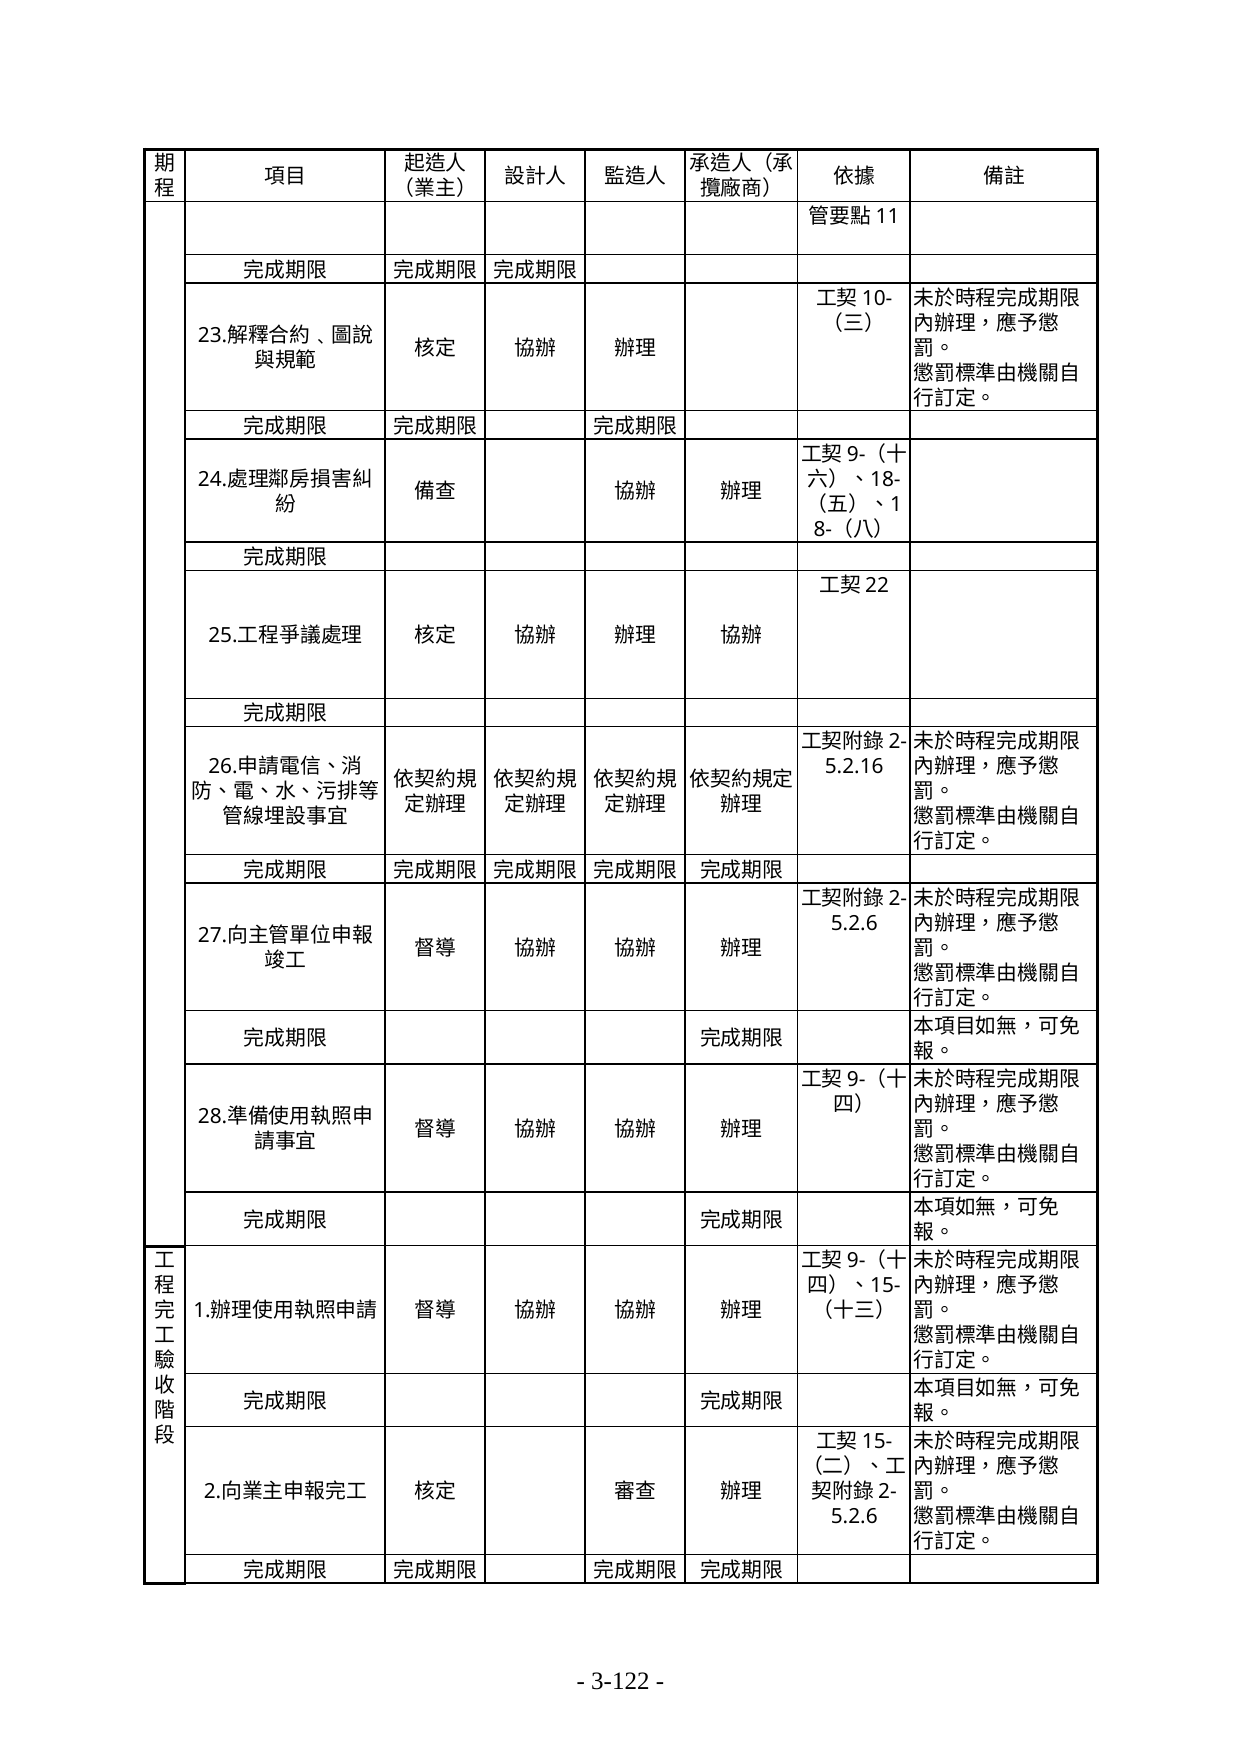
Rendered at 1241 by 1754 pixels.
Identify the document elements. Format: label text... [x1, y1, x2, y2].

table_cell 協辦 [586, 1065, 684, 1191]
table_cell 完成期限 [686, 1555, 797, 1582]
table_cell 27.向主管單位申報竣工 [186, 884, 384, 1010]
table_cell 協辦 [486, 284, 584, 410]
table_header 備註 [911, 151, 1096, 201]
table_cell 工契22 [798, 571, 909, 698]
table_cell 完成期限 [186, 1011, 384, 1063]
table_cell 未於時程完成期限內辦理，應予懲罰。 懲罰標準由機關自行訂定。 [911, 284, 1096, 410]
table_cell 督導 [386, 1065, 484, 1191]
table_cell 協辦 [586, 440, 684, 541]
table_cell 協辦 [486, 884, 584, 1010]
table_cell 未於時程完成期限內辦理，應予懲罰。 懲罰標準由機關自行訂定。 [911, 727, 1096, 854]
table_cell [798, 855, 909, 882]
table_cell [486, 543, 584, 569]
table_cell [911, 440, 1096, 541]
table_cell 完成期限 [686, 855, 797, 882]
table_header 設計人 [486, 151, 584, 201]
table_cell [798, 1374, 909, 1426]
table_cell 未於時程完成期限內辦理，應予懲罰。 懲罰標準由機關自行訂定。 [911, 1246, 1096, 1373]
table_cell 1.辦理使用執照申請 [186, 1246, 384, 1373]
table_cell 未於時程完成期限內辦理，應予懲罰。 懲罰標準由機關自行訂定。 [911, 1427, 1096, 1554]
table_header 承造人（承攬廠商） [686, 151, 797, 201]
table_cell [798, 1011, 909, 1063]
table_cell 核定 [386, 571, 484, 698]
table_cell 26.申請電信、消防、電、水、污排等管線埋設事宜 [186, 727, 384, 854]
table_cell 完成期限 [386, 1555, 484, 1582]
table_cell 本項目如無，可免報。 [911, 1011, 1096, 1063]
table_cell [911, 543, 1096, 569]
table_cell 工契附錄2-5.2.6 [798, 884, 909, 1010]
table_cell 完成期限 [186, 699, 384, 726]
table_cell 完成期限 [186, 255, 384, 282]
table_header 起造人 （業主） [386, 151, 484, 201]
table_cell 24.處理鄰房損害糾紛 [186, 440, 384, 541]
table_cell [686, 699, 797, 726]
table_cell 完成期限 [186, 855, 384, 882]
table_cell 協辦 [486, 1065, 584, 1191]
table_cell [146, 202, 184, 1244]
table_cell 2.向業主申報完工 [186, 1427, 384, 1554]
table_cell [586, 255, 684, 282]
table_cell [486, 1011, 584, 1063]
table_cell [686, 543, 797, 569]
table_cell 完成期限 [586, 855, 684, 882]
table_cell 完成期限 [686, 1011, 797, 1063]
table_cell 協辦 [486, 1246, 584, 1373]
table_cell [798, 411, 909, 438]
table_cell 辦理 [686, 1246, 797, 1373]
table_cell 辦理 [686, 884, 797, 1010]
table_cell [911, 255, 1096, 282]
table_cell [586, 699, 684, 726]
table_header 期程 [146, 151, 184, 201]
table_cell 審查 [586, 1427, 684, 1554]
table_cell 辦理 [686, 1065, 797, 1191]
table_cell 依契約規定辦理 [486, 727, 584, 854]
table_cell 完成期限 [686, 1374, 797, 1426]
table_header 項目 [186, 151, 384, 201]
table_cell 完成期限 [386, 411, 484, 438]
table_cell 協辦 [686, 571, 797, 698]
table_cell 28.準備使用執照申請事宜 [186, 1065, 384, 1191]
table_cell 督導 [386, 884, 484, 1010]
table_cell [798, 1193, 909, 1244]
table_cell [911, 571, 1096, 698]
table_cell 本項目如無，可免報。 [911, 1374, 1096, 1426]
table_cell 管要點11 [798, 202, 909, 254]
table_cell [686, 284, 797, 410]
table_cell 完成期限 [186, 1555, 384, 1582]
table_cell [586, 1193, 684, 1244]
table_cell 完成期限 [386, 855, 484, 882]
table_cell 完成期限 [186, 411, 384, 438]
table_cell [486, 1427, 584, 1554]
table_cell [586, 1011, 684, 1063]
table_cell 完成期限 [186, 1193, 384, 1244]
table_cell 完成期限 [686, 1193, 797, 1244]
table_cell 未於時程完成期限內辦理，應予懲罰。 懲罰標準由機關自行訂定。 [911, 1065, 1096, 1191]
table_cell 工契9-（十六）、18-（五）、18-（八） [798, 440, 909, 541]
table_cell [386, 699, 484, 726]
table_cell [911, 699, 1096, 726]
table_cell 辦理 [686, 1427, 797, 1554]
table_cell [486, 411, 584, 438]
table_cell [386, 1374, 484, 1426]
table_cell 工契附錄2-5.2.16 [798, 727, 909, 854]
table_cell 辦理 [586, 284, 684, 410]
table_cell 完成期限 [586, 1555, 684, 1582]
table_cell 辦理 [686, 440, 797, 541]
table_cell [798, 1555, 909, 1582]
table_cell 督導 [386, 1246, 484, 1373]
table_cell [386, 543, 484, 569]
table_cell [686, 255, 797, 282]
table_cell 備查 [386, 440, 484, 541]
table_header 監造人 [586, 151, 684, 201]
table_cell 完成期限 [486, 855, 584, 882]
table_cell [586, 543, 684, 569]
table_cell 工契9-（十四） [798, 1065, 909, 1191]
table_cell [686, 411, 797, 438]
table_cell [486, 440, 584, 541]
table_cell [798, 255, 909, 282]
table_cell [186, 202, 384, 254]
table_cell 工契10-（三） [798, 284, 909, 410]
table_cell 完成期限 [386, 255, 484, 282]
table_cell [486, 1374, 584, 1426]
table_cell 完成期限 [486, 255, 584, 282]
table_cell 完成期限 [186, 543, 384, 569]
table_cell 辦理 [586, 571, 684, 698]
table_cell 完成期限 [586, 411, 684, 438]
table_cell [911, 411, 1096, 438]
table_cell [486, 202, 584, 254]
table_cell 未於時程完成期限內辦理，應予懲罰。 懲罰標準由機關自行訂定。 [911, 884, 1096, 1010]
table_cell [798, 543, 909, 569]
table_cell 工程完工驗收階段 [146, 1248, 184, 1582]
table_cell 核定 [386, 1427, 484, 1554]
table_cell 依契約規定辦理 [386, 727, 484, 854]
table_cell [798, 699, 909, 726]
table_cell [586, 202, 684, 254]
table_cell 協辦 [586, 884, 684, 1010]
table_cell 23.解釋合約﹑圖說與規範 [186, 284, 384, 410]
table_cell 本項如無，可免報。 [911, 1193, 1096, 1244]
table_cell [486, 1555, 584, 1582]
table_cell [486, 1193, 584, 1244]
table_cell [911, 855, 1096, 882]
table_cell [486, 699, 584, 726]
table_cell 協辦 [586, 1246, 684, 1373]
table_cell 完成期限 [186, 1374, 384, 1426]
table_cell 核定 [386, 284, 484, 410]
table_cell [386, 1011, 484, 1063]
table_cell [911, 202, 1096, 254]
table_cell 協辦 [486, 571, 584, 698]
table_cell [586, 1374, 684, 1426]
table_cell [386, 202, 484, 254]
table_cell [911, 1555, 1096, 1582]
table_cell 工契15-（二）、工契附錄2-5.2.6 [798, 1427, 909, 1554]
table_cell 依契約規定辦理 [686, 727, 797, 854]
table_header 依據 [798, 151, 909, 201]
table_cell 25.工程爭議處理 [186, 571, 384, 698]
table_cell 工契9-（十四）、15-（十三） [798, 1246, 909, 1373]
table_cell 依契約規定辦理 [586, 727, 684, 854]
table_cell [386, 1193, 484, 1244]
table_cell [686, 202, 797, 254]
